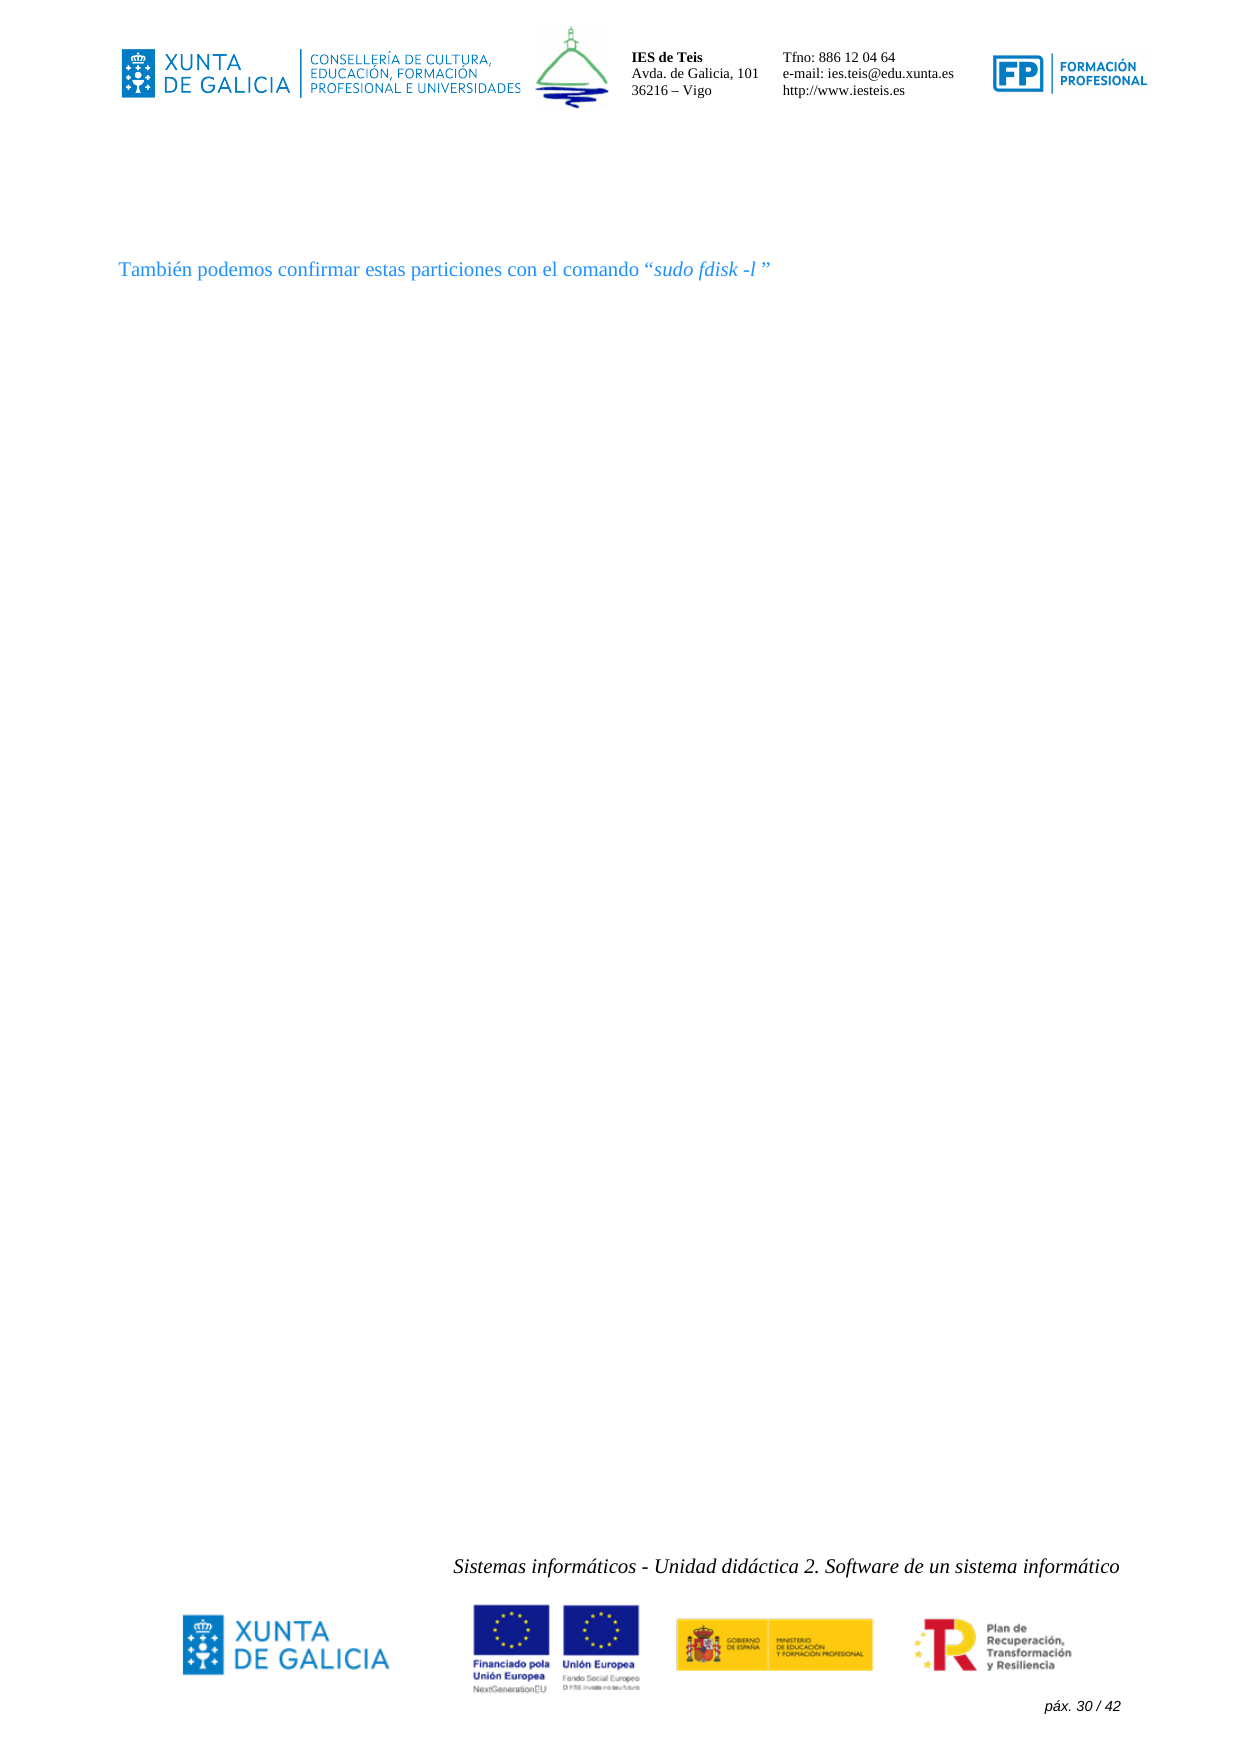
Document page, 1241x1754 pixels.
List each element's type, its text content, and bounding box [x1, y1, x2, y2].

picture [989, 50, 1153, 97]
text También podemos confirmar estas particiones con el comando “sudo fdisk -l ” [118, 257, 1122, 281]
picture [182, 1593, 1085, 1700]
picture [121, 49, 521, 98]
picture [534, 25, 611, 110]
